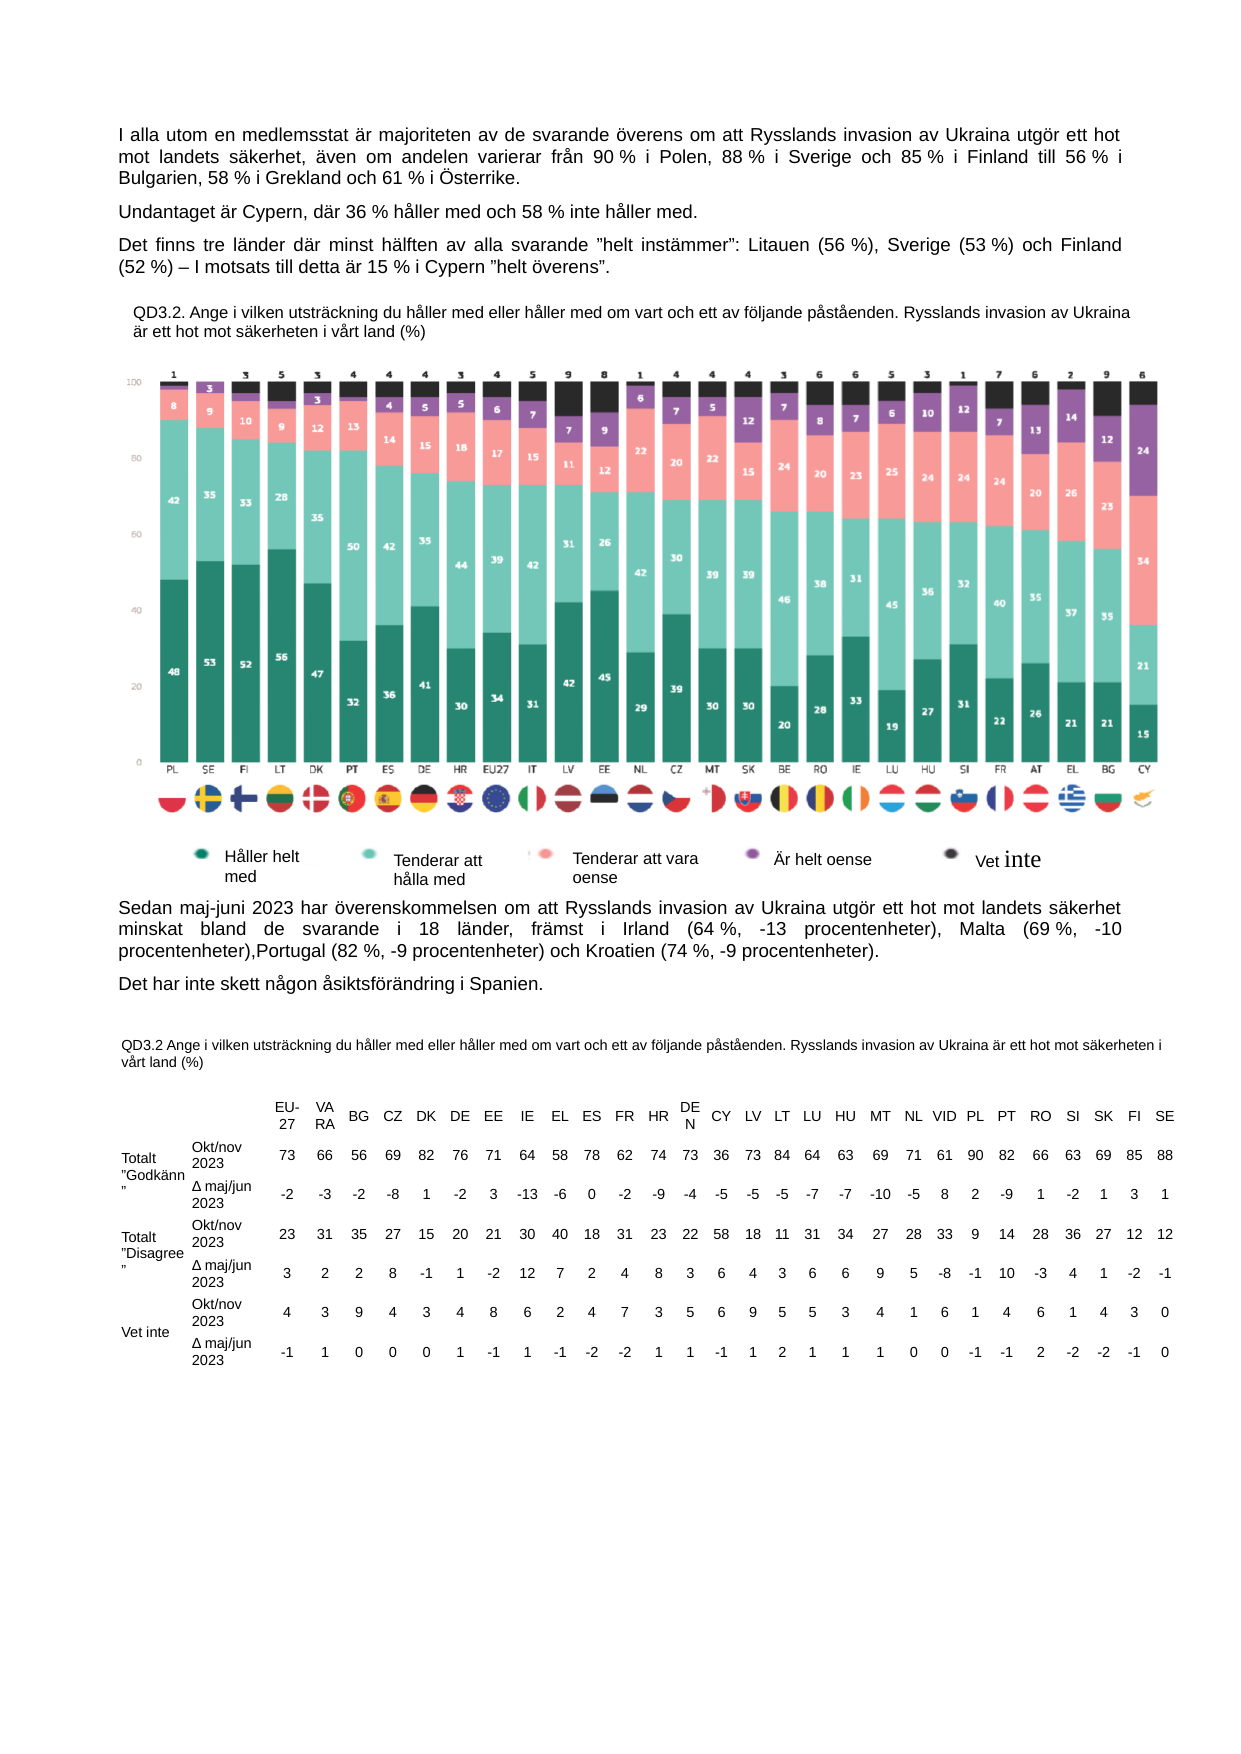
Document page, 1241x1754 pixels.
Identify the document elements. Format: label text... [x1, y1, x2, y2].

table_cell [768, 1074, 796, 1096]
table_cell 6 [796, 1254, 828, 1293]
table_cell -1 [477, 1332, 510, 1372]
table_cell BG [341, 1096, 376, 1135]
table_cell LV [738, 1096, 768, 1135]
table_cell -2 [266, 1175, 308, 1214]
table_cell 88 [1149, 1135, 1181, 1175]
table_cell -2 [608, 1175, 641, 1214]
table_cell 64 [796, 1135, 828, 1175]
table_cell 10 [991, 1254, 1023, 1293]
table_cell 73 [676, 1135, 704, 1175]
table_cell 11 [768, 1214, 796, 1253]
table_cell CY [704, 1096, 738, 1135]
table_cell 56 [341, 1135, 376, 1175]
table_cell 1 [828, 1332, 863, 1372]
table_cell 6 [828, 1254, 863, 1293]
table_cell 0 [341, 1332, 376, 1372]
table_cell 0 [409, 1332, 443, 1372]
table_cell -1 [960, 1254, 991, 1293]
table_cell 12 [1149, 1214, 1181, 1253]
table_cell PT [991, 1096, 1023, 1135]
table_cell 1 [308, 1332, 341, 1372]
table_cell 1 [409, 1175, 443, 1214]
table_cell [545, 1074, 575, 1096]
table_cell 31 [796, 1214, 828, 1253]
table_cell [641, 1074, 676, 1096]
table_cell 4 [1059, 1254, 1087, 1293]
table_cell 31 [608, 1214, 641, 1253]
table_cell Totalt ”Godkänn” [118, 1135, 189, 1214]
table_cell 12 [1120, 1214, 1148, 1253]
table_cell 58 [545, 1135, 575, 1175]
table_cell EL [545, 1096, 575, 1135]
table_cell [863, 1074, 898, 1096]
table_cell 4 [738, 1254, 768, 1293]
table_cell VARA [308, 1096, 341, 1135]
table_cell 3 [1120, 1175, 1148, 1214]
table_cell EU-27 [266, 1096, 308, 1135]
text Undantaget är Cypern, där 36 % håller med och 58 % inte håller med. [118, 201, 1122, 222]
table_cell 40 [545, 1214, 575, 1253]
table_cell Okt/nov 2023 [189, 1293, 266, 1332]
table_cell 9 [341, 1293, 376, 1332]
table_cell -7 [828, 1175, 863, 1214]
table_cell 1 [443, 1332, 477, 1372]
table_cell 4 [575, 1293, 608, 1332]
table_cell RO [1023, 1096, 1059, 1135]
table_cell [341, 1074, 376, 1096]
table_cell LT [768, 1096, 796, 1135]
table_cell 84 [768, 1135, 796, 1175]
table_cell 76 [443, 1135, 477, 1175]
table_cell -2 [477, 1254, 510, 1293]
table_cell 63 [1059, 1135, 1087, 1175]
table_cell SE [1149, 1096, 1181, 1135]
table_cell [308, 1074, 341, 1096]
table_cell 14 [991, 1214, 1023, 1253]
text I alla utom en medlemsstat är majoriteten av de svarande överens om att Rysslands invasion av Ukraina utgör ett hot mot landets säkerhet, även om andelen varierar från 90 % i Polen, 88 % i Sverige och 85 % i Finland till 56 % i Bulgarien, 58 % i Grekland och 61 % i Österrike. [118, 124, 1122, 189]
table_cell -9 [991, 1175, 1023, 1214]
table_cell 8 [376, 1254, 409, 1293]
table_cell 82 [991, 1135, 1023, 1175]
table_cell [575, 1074, 608, 1096]
table_cell -2 [1059, 1175, 1087, 1214]
table_cell 3 [828, 1293, 863, 1332]
table_cell PL [960, 1096, 991, 1135]
table_cell -4 [676, 1175, 704, 1214]
table_cell 5 [676, 1293, 704, 1332]
table_cell [929, 1074, 960, 1096]
table_cell 1 [641, 1332, 676, 1372]
table_cell 2 [960, 1175, 991, 1214]
table_cell 18 [738, 1214, 768, 1253]
table_cell 1 [1087, 1175, 1120, 1214]
table_cell Totalt ”Disagree” [118, 1214, 189, 1293]
table_cell DEN [676, 1096, 704, 1135]
picture [179, 835, 966, 873]
table_cell 2 [575, 1254, 608, 1293]
table_cell 66 [308, 1135, 341, 1175]
table_cell 2 [1023, 1332, 1059, 1372]
table_cell IE [510, 1096, 544, 1135]
table_cell -1 [704, 1332, 738, 1372]
table_cell 34 [828, 1214, 863, 1253]
table_cell 69 [376, 1135, 409, 1175]
table_cell 27 [1087, 1214, 1120, 1253]
table_cell [960, 1074, 991, 1096]
table_cell 3 [308, 1293, 341, 1332]
table_cell 27 [863, 1214, 898, 1253]
table_cell [376, 1074, 409, 1096]
table_cell -3 [1023, 1254, 1059, 1293]
table_cell SK [1087, 1096, 1120, 1135]
table_cell DE [443, 1096, 477, 1135]
table_cell Δ maj/jun 2023 [189, 1175, 266, 1214]
table_cell 1 [510, 1332, 544, 1372]
table_cell 23 [266, 1214, 308, 1253]
table_cell 6 [1023, 1293, 1059, 1332]
table_cell 20 [443, 1214, 477, 1253]
table_cell 4 [376, 1293, 409, 1332]
table_cell 63 [828, 1135, 863, 1175]
table_cell LU [796, 1096, 828, 1135]
table_cell 6 [510, 1293, 544, 1332]
table_cell 1 [1059, 1293, 1087, 1332]
table_cell 30 [510, 1214, 544, 1253]
table_cell 8 [477, 1293, 510, 1332]
table_cell -1 [1149, 1254, 1181, 1293]
table_cell [1120, 1074, 1148, 1096]
table_cell 3 [676, 1254, 704, 1293]
table_cell [118, 1096, 189, 1135]
text Det har inte skett någon åsiktsförändring i Spanien. [118, 973, 1122, 995]
table_cell -2 [443, 1175, 477, 1214]
table_cell 4 [443, 1293, 477, 1332]
table_cell 1 [863, 1332, 898, 1372]
table_cell [189, 1096, 266, 1135]
table_cell 61 [929, 1135, 960, 1175]
table_cell -6 [545, 1175, 575, 1214]
table_cell 4 [863, 1293, 898, 1332]
table_cell Δ maj/jun 2023 [189, 1332, 266, 1372]
table_cell 5 [796, 1293, 828, 1332]
table_cell [796, 1074, 828, 1096]
table_cell [1149, 1074, 1181, 1096]
table_cell 3 [768, 1254, 796, 1293]
table_cell EE [477, 1096, 510, 1135]
table_cell 64 [510, 1135, 544, 1175]
table_cell 22 [676, 1214, 704, 1253]
table_cell 1 [738, 1332, 768, 1372]
table_cell -1 [545, 1332, 575, 1372]
table_cell 4 [266, 1293, 308, 1332]
table_cell Okt/nov 2023 [189, 1214, 266, 1253]
table_cell FI [1120, 1096, 1148, 1135]
table_cell [1087, 1074, 1120, 1096]
table_cell Vet inte [118, 1293, 189, 1372]
table_cell 4 [1087, 1293, 1120, 1332]
table_cell -8 [376, 1175, 409, 1214]
table_cell [738, 1074, 768, 1096]
table_cell ES [575, 1096, 608, 1135]
table_cell 12 [510, 1254, 544, 1293]
table_cell 1 [1087, 1254, 1120, 1293]
table_cell 3 [409, 1293, 443, 1332]
table_cell 6 [929, 1293, 960, 1332]
table_cell 2 [768, 1332, 796, 1372]
table_cell 69 [863, 1135, 898, 1175]
table_cell -5 [704, 1175, 738, 1214]
table_cell 9 [960, 1214, 991, 1253]
table_cell [1059, 1074, 1087, 1096]
table_cell 28 [898, 1214, 929, 1253]
table_cell 4 [608, 1254, 641, 1293]
table_cell 9 [863, 1254, 898, 1293]
table_cell -2 [575, 1332, 608, 1372]
table_cell 7 [608, 1293, 641, 1332]
table_cell 36 [1059, 1214, 1087, 1253]
table_cell 73 [266, 1135, 308, 1175]
table_cell -10 [863, 1175, 898, 1214]
table_cell -13 [510, 1175, 544, 1214]
table_cell 1 [443, 1254, 477, 1293]
table_cell -1 [266, 1332, 308, 1372]
table_cell 2 [545, 1293, 575, 1332]
table_cell 82 [409, 1135, 443, 1175]
table_cell 6 [704, 1293, 738, 1332]
table_cell VID [929, 1096, 960, 1135]
table_cell [608, 1074, 641, 1096]
table_cell 21 [477, 1214, 510, 1253]
table_cell [409, 1074, 443, 1096]
table_cell -5 [898, 1175, 929, 1214]
table_cell 1 [960, 1293, 991, 1332]
table_cell 0 [898, 1332, 929, 1372]
table_cell 58 [704, 1214, 738, 1253]
table_cell 23 [641, 1214, 676, 1253]
table_cell 27 [376, 1214, 409, 1253]
table_cell DK [409, 1096, 443, 1135]
table_cell 7 [545, 1254, 575, 1293]
table_cell -2 [608, 1332, 641, 1372]
table_cell [676, 1074, 704, 1096]
table_cell -2 [1120, 1254, 1148, 1293]
text Det finns tre länder där minst hälften av alla svarande ”helt instämmer”: Litauen (56 %), Sverige (53 %) och Finland (52 %) – I motsats till detta är 15 % i Cypern ”helt överens”. [118, 234, 1122, 277]
table_cell -1 [991, 1332, 1023, 1372]
table_cell 4 [991, 1293, 1023, 1332]
table_cell -7 [796, 1175, 828, 1214]
table_cell [1023, 1074, 1059, 1096]
picture [121, 364, 1166, 823]
table_cell [266, 1074, 308, 1096]
table_cell 3 [1120, 1293, 1148, 1332]
table_cell 2 [341, 1254, 376, 1293]
table_cell 0 [376, 1332, 409, 1372]
table_cell 3 [641, 1293, 676, 1332]
table_cell FR [608, 1096, 641, 1135]
table_cell -2 [1087, 1332, 1120, 1372]
table_cell Okt/nov 2023 [189, 1135, 266, 1175]
table_cell [443, 1074, 477, 1096]
table_cell [704, 1074, 738, 1096]
table_cell -9 [641, 1175, 676, 1214]
table_cell 5 [768, 1293, 796, 1332]
table_cell [189, 1074, 266, 1096]
table_cell -5 [768, 1175, 796, 1214]
table_cell SI [1059, 1096, 1087, 1135]
table_cell 74 [641, 1135, 676, 1175]
table_cell NL [898, 1096, 929, 1135]
table_cell [828, 1074, 863, 1096]
table_cell 6 [704, 1254, 738, 1293]
table_cell 85 [1120, 1135, 1148, 1175]
table_cell HU [828, 1096, 863, 1135]
table_cell -2 [341, 1175, 376, 1214]
table_cell [510, 1074, 544, 1096]
table_cell 28 [1023, 1214, 1059, 1253]
table_cell 35 [341, 1214, 376, 1253]
table_cell 1 [676, 1332, 704, 1372]
table_cell 8 [641, 1254, 676, 1293]
text Sedan maj-juni 2023 har överenskommelsen om att Rysslands invasion av Ukraina utgör ett hot mot landets säkerhet minskat bland de svarande i 18 länder, främst i Irland (64 %, -13 procentenheter), Malta (69 %, -10 procentenheter),Portugal (82 %, -9 procentenheter) och Kroatien (74 %, -9 procentenheter). [118, 289, 1122, 961]
table_cell 36 [704, 1135, 738, 1175]
table_cell -1 [960, 1332, 991, 1372]
table_cell -8 [929, 1254, 960, 1293]
table_cell 3 [266, 1254, 308, 1293]
table_cell 8 [929, 1175, 960, 1214]
table_cell -2 [1059, 1332, 1087, 1372]
table_cell 2 [308, 1254, 341, 1293]
table_cell 62 [608, 1135, 641, 1175]
table_cell -1 [1120, 1332, 1148, 1372]
table_header QD3.2 Ange i vilken utsträckning du håller med eller håller med om vart och ett av följande påståenden. Rysslands invasion av Ukraina är ett hot mot säkerheten i vårt land (%) [118, 1034, 1181, 1073]
table_cell 1 [1149, 1175, 1181, 1214]
table_cell Δ maj/jun 2023 [189, 1254, 266, 1293]
table_cell [477, 1074, 510, 1096]
table_cell CZ [376, 1096, 409, 1135]
table_cell [898, 1074, 929, 1096]
table_cell [991, 1074, 1023, 1096]
table_cell -5 [738, 1175, 768, 1214]
table_cell 78 [575, 1135, 608, 1175]
table_cell 18 [575, 1214, 608, 1253]
table_cell 5 [898, 1254, 929, 1293]
table_cell [118, 1074, 189, 1096]
table_cell 90 [960, 1135, 991, 1175]
table_cell 0 [1149, 1293, 1181, 1332]
table_cell 15 [409, 1214, 443, 1253]
table_cell 1 [796, 1332, 828, 1372]
table_cell -3 [308, 1175, 341, 1214]
table_cell 66 [1023, 1135, 1059, 1175]
table_cell 71 [477, 1135, 510, 1175]
table_cell MT [863, 1096, 898, 1135]
table_cell 33 [929, 1214, 960, 1253]
table_cell 9 [738, 1293, 768, 1332]
table_cell HR [641, 1096, 676, 1135]
table_cell 3 [477, 1175, 510, 1214]
table_cell 0 [929, 1332, 960, 1372]
table_cell 1 [898, 1293, 929, 1332]
table_cell 0 [575, 1175, 608, 1214]
table_cell 0 [1149, 1332, 1181, 1372]
table_cell 69 [1087, 1135, 1120, 1175]
table_cell 31 [308, 1214, 341, 1253]
table_cell 71 [898, 1135, 929, 1175]
table_cell 73 [738, 1135, 768, 1175]
table_cell -1 [409, 1254, 443, 1293]
table_cell 1 [1023, 1175, 1059, 1214]
